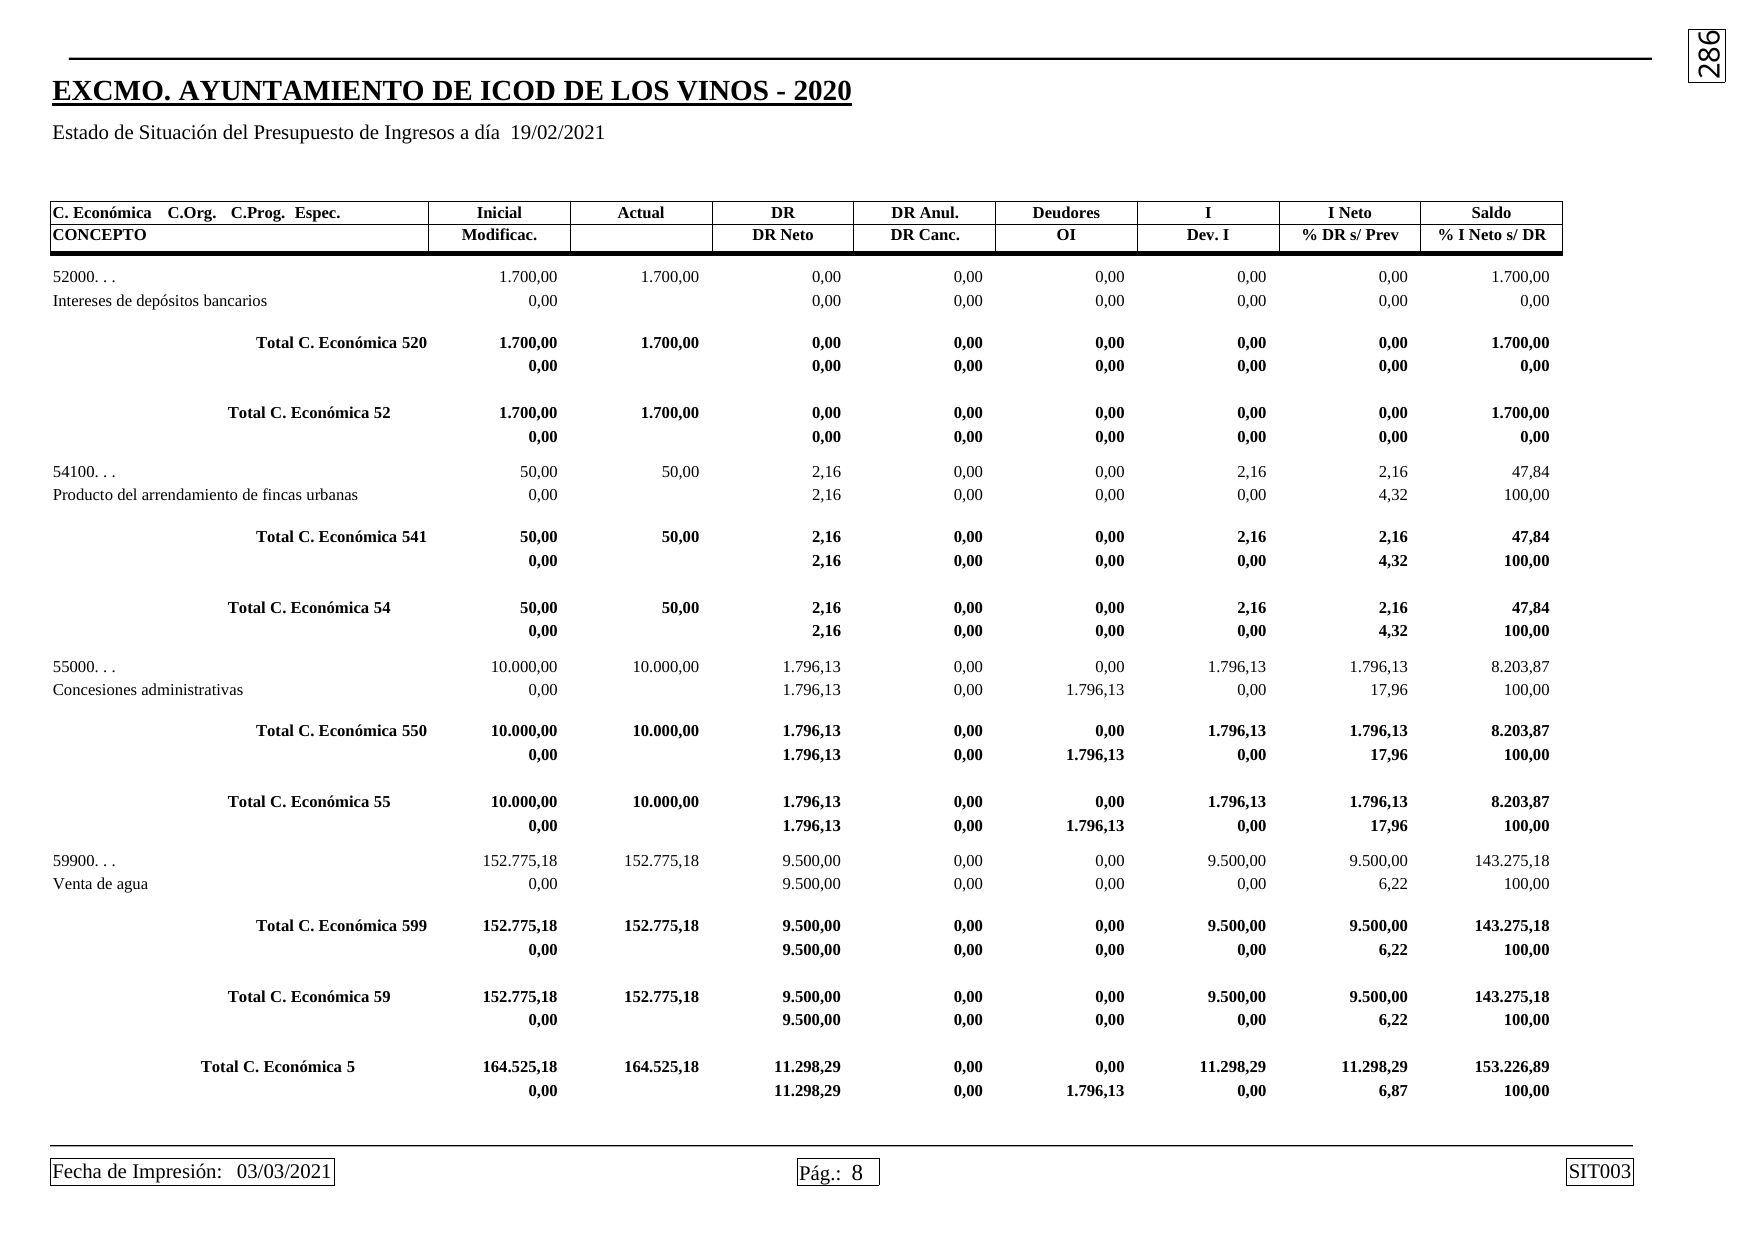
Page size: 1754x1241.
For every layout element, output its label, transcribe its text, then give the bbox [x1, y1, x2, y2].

table_cell 100,00 [1440, 743, 1554, 778]
table_cell 8.203,87 [1440, 710, 1554, 743]
table_cell 0,00 [1161, 390, 1303, 425]
table_cell [590, 289, 736, 322]
table_cell [590, 1079, 736, 1105]
table_cell 0,00 [1161, 619, 1303, 649]
table_cell [48, 619, 453, 649]
table_cell 0,00 [1161, 322, 1303, 354]
table_cell 50,00 [590, 516, 736, 549]
table_cell 0,00 [1024, 516, 1161, 549]
table_cell Dev. I [1138, 225, 1279, 251]
table_cell 0,00 [454, 743, 590, 778]
table_cell 0,00 [897, 1044, 1023, 1079]
table_header 52000. . . [48, 263, 453, 289]
table_cell 0,00 [1161, 743, 1303, 778]
table_cell 0,00 [454, 814, 590, 843]
table_cell [590, 1008, 736, 1043]
table_cell 0,00 [454, 938, 590, 973]
table_cell 0,00 [897, 354, 1023, 389]
table_cell 11.298,29 [1161, 1044, 1303, 1079]
table_cell 0,00 [897, 873, 1023, 905]
table_cell 9.500,00 [736, 905, 897, 937]
table_cell 1.700,00 [454, 322, 590, 354]
table_cell 100,00 [1440, 678, 1554, 710]
text Estado de Situación del Presupuesto de Ingresos a día 19/02/2021 [52, 120, 1704, 144]
table_cell [48, 743, 453, 778]
table_cell 0,00 [897, 619, 1023, 649]
table_header 0,00 [897, 263, 1023, 289]
table_header Actual [571, 202, 712, 224]
table_cell 0,00 [897, 649, 1023, 678]
table_cell Intereses de depósitos bancarios [48, 289, 453, 322]
table_cell 1.700,00 [1440, 322, 1554, 354]
table_cell [590, 938, 736, 973]
subtitle EXCMO. AYUNTAMIENTO DE ICOD DE LOS VINOS - 2020 [52, 73, 1704, 107]
table_cell [48, 1008, 453, 1043]
table_cell [48, 354, 453, 389]
table_cell 9.500,00 [1303, 973, 1440, 1008]
table_cell [590, 354, 736, 389]
table_header 1.700,00 [1440, 263, 1554, 289]
table_cell 10.000,00 [590, 710, 736, 743]
table_cell 0,00 [736, 289, 897, 322]
table_cell 9.500,00 [1161, 843, 1303, 872]
table_cell Modificac. [429, 225, 570, 251]
table_cell 59900. . . [48, 843, 453, 872]
table_cell [571, 225, 712, 251]
table_cell 0,00 [1024, 549, 1161, 584]
table_cell 4,32 [1303, 549, 1440, 584]
table_cell [590, 814, 736, 843]
table_cell [590, 425, 736, 454]
table_cell [48, 1079, 453, 1105]
table_header C. Económica C.Org. C.Prog. Espec. [51, 202, 428, 224]
table_cell 9.500,00 [736, 843, 897, 872]
table_cell 0,00 [454, 619, 590, 649]
table_cell 1.796,13 [1303, 649, 1440, 678]
table_cell [48, 938, 453, 973]
table_cell 9.500,00 [1303, 905, 1440, 937]
table_cell 152.775,18 [454, 973, 590, 1008]
table_cell 0,00 [897, 778, 1023, 814]
table_header Saldo [1421, 202, 1562, 224]
table_cell 1.700,00 [590, 390, 736, 425]
table_cell 1.700,00 [1440, 390, 1554, 425]
table_cell 2,16 [1161, 584, 1303, 619]
table_cell 2,16 [1161, 454, 1303, 483]
table_cell 0,00 [1440, 289, 1554, 322]
table_cell [48, 549, 453, 584]
table_cell 0,00 [1024, 778, 1161, 814]
table_cell 9.500,00 [736, 973, 897, 1008]
table_cell 0,00 [1161, 814, 1303, 843]
table_cell 0,00 [897, 743, 1023, 778]
table_cell 1.796,13 [1161, 649, 1303, 678]
table_cell 0,00 [1024, 483, 1161, 516]
table_cell 47,84 [1440, 584, 1554, 619]
table_cell 0,00 [1024, 454, 1161, 483]
table_cell 1.796,13 [1024, 743, 1161, 778]
table_cell 2,16 [1303, 454, 1440, 483]
table_cell 1.796,13 [1161, 778, 1303, 814]
table_cell Venta de agua [48, 873, 453, 905]
table_cell Concesiones administrativas [48, 678, 453, 710]
table_cell 0,00 [454, 549, 590, 584]
table_cell 0,00 [1161, 425, 1303, 454]
table_cell Total C. Económica 541 [48, 516, 453, 549]
table_cell 9.500,00 [736, 873, 897, 905]
table_cell 2,16 [1303, 584, 1440, 619]
table_cell 0,00 [1161, 549, 1303, 584]
table_cell 0,00 [1024, 843, 1161, 872]
table_cell 152.775,18 [590, 973, 736, 1008]
table_cell 54100. . . [48, 454, 453, 483]
table_cell 50,00 [454, 584, 590, 619]
table_cell 0,00 [897, 973, 1023, 1008]
table_cell 0,00 [1024, 289, 1161, 322]
table_cell 0,00 [454, 425, 590, 454]
table_cell 0,00 [1024, 1008, 1161, 1043]
table_cell 152.775,18 [454, 843, 590, 872]
table_cell 0,00 [1303, 322, 1440, 354]
table_cell 0,00 [1024, 649, 1161, 678]
table_header I [1138, 202, 1279, 224]
table_cell 0,00 [897, 843, 1023, 872]
table_cell 47,84 [1440, 516, 1554, 549]
table_cell 0,00 [1024, 938, 1161, 973]
table_header 0,00 [736, 263, 897, 289]
table_cell 6,87 [1303, 1079, 1440, 1105]
table_cell 17,96 [1303, 678, 1440, 710]
table_cell 152.775,18 [454, 905, 590, 937]
table_cell 11.298,29 [736, 1044, 897, 1079]
table_cell Total C. Económica 54 [48, 584, 453, 619]
table_cell 0,00 [1303, 289, 1440, 322]
table_cell 0,00 [1024, 322, 1161, 354]
table_cell 0,00 [1024, 584, 1161, 619]
table_cell 100,00 [1440, 1008, 1554, 1043]
table_header I Neto [1280, 202, 1420, 224]
table_cell [48, 425, 453, 454]
table_cell 0,00 [897, 322, 1023, 354]
table_cell Total C. Económica 599 [48, 905, 453, 937]
table_cell 6,22 [1303, 873, 1440, 905]
table_cell 0,00 [1161, 938, 1303, 973]
table_cell 2,16 [736, 549, 897, 584]
table_cell 1.700,00 [590, 322, 736, 354]
table_cell Total C. Económica 59 [48, 973, 453, 1008]
table_header 0,00 [1161, 263, 1303, 289]
table_cell 17,96 [1303, 814, 1440, 843]
table_cell 0,00 [897, 1079, 1023, 1105]
table_cell Total C. Económica 52 [48, 390, 453, 425]
table_cell 0,00 [1161, 483, 1303, 516]
table_cell 1.796,13 [736, 678, 897, 710]
table_cell 0,00 [1303, 390, 1440, 425]
table_cell 47,84 [1440, 454, 1554, 483]
table_cell DR Neto [713, 225, 853, 251]
table_cell 17,96 [1303, 743, 1440, 778]
table_cell % I Neto s/ DR [1421, 225, 1562, 251]
table_cell 8.203,87 [1440, 649, 1554, 678]
table_cell 1.796,13 [1303, 778, 1440, 814]
table_cell 0,00 [1024, 619, 1161, 649]
table_cell 100,00 [1440, 549, 1554, 584]
table_cell 0,00 [897, 814, 1023, 843]
table_cell 50,00 [454, 516, 590, 549]
table_header 0,00 [1303, 263, 1440, 289]
table_cell 10.000,00 [454, 710, 590, 743]
table_cell 0,00 [1161, 1079, 1303, 1105]
table_cell 1.796,13 [736, 649, 897, 678]
table_cell 0,00 [1024, 973, 1161, 1008]
table_cell 100,00 [1440, 938, 1554, 973]
table_cell 0,00 [1024, 354, 1161, 389]
table_cell 50,00 [590, 584, 736, 619]
table_cell 0,00 [897, 425, 1023, 454]
table_cell 100,00 [1440, 483, 1554, 516]
table_cell 9.500,00 [1161, 973, 1303, 1008]
table_cell 2,16 [1303, 516, 1440, 549]
table_header 1.700,00 [590, 263, 736, 289]
table_cell 100,00 [1440, 814, 1554, 843]
table_cell 0,00 [736, 390, 897, 425]
table_cell 152.775,18 [590, 843, 736, 872]
table_cell 143.275,18 [1440, 843, 1554, 872]
table_cell 0,00 [1161, 873, 1303, 905]
table_cell 0,00 [897, 483, 1023, 516]
table_cell 1.796,13 [1024, 814, 1161, 843]
table_cell 0,00 [1440, 425, 1554, 454]
table_cell 0,00 [897, 1008, 1023, 1043]
table_cell 0,00 [736, 354, 897, 389]
table_cell 143.275,18 [1440, 905, 1554, 937]
table_cell 1.796,13 [736, 778, 897, 814]
table_cell 0,00 [736, 322, 897, 354]
table_cell 0,00 [1024, 873, 1161, 905]
table_cell CONCEPTO [51, 225, 428, 251]
table_cell OI [996, 225, 1137, 251]
table_cell 152.775,18 [590, 905, 736, 937]
table_cell 0,00 [736, 425, 897, 454]
table_cell [48, 814, 453, 843]
table_cell 2,16 [736, 516, 897, 549]
table_cell [590, 619, 736, 649]
table_cell [590, 678, 736, 710]
table_cell 0,00 [1024, 1044, 1161, 1079]
table_cell 100,00 [1440, 1079, 1554, 1105]
table_cell 0,00 [897, 938, 1023, 973]
table_cell 10.000,00 [454, 778, 590, 814]
table_cell DR Canc. [854, 225, 995, 251]
table_cell 0,00 [897, 289, 1023, 322]
table_cell [590, 483, 736, 516]
table_cell 143.275,18 [1440, 973, 1554, 1008]
table_cell 0,00 [454, 1008, 590, 1043]
table_header DR [713, 202, 853, 224]
table_cell % DR s/ Prev [1280, 225, 1420, 251]
table_cell 0,00 [1024, 710, 1161, 743]
table_cell 50,00 [454, 454, 590, 483]
table_cell 164.525,18 [590, 1044, 736, 1079]
table_cell 1.796,13 [1024, 1079, 1161, 1105]
table_cell 11.298,29 [1303, 1044, 1440, 1079]
table_cell 55000. . . [48, 649, 453, 678]
table_cell 4,32 [1303, 619, 1440, 649]
table_cell 1.796,13 [736, 743, 897, 778]
table_cell Total C. Económica 550 [48, 710, 453, 743]
table_cell [590, 743, 736, 778]
table_cell 0,00 [897, 710, 1023, 743]
table_cell 0,00 [454, 678, 590, 710]
table_cell 0,00 [1161, 678, 1303, 710]
table_cell Producto del arrendamiento de fincas urbanas [48, 483, 453, 516]
table_cell 0,00 [1024, 425, 1161, 454]
table_cell 11.298,29 [736, 1079, 897, 1105]
table_cell 2,16 [736, 619, 897, 649]
table_cell 1.796,13 [736, 710, 897, 743]
table_cell 0,00 [1303, 354, 1440, 389]
table_cell 9.500,00 [1303, 843, 1440, 872]
table_cell 2,16 [736, 454, 897, 483]
table_cell 164.525,18 [454, 1044, 590, 1079]
table_cell 2,16 [736, 584, 897, 619]
table_cell 0,00 [1440, 354, 1554, 389]
table_cell 0,00 [897, 905, 1023, 937]
table_cell 1.700,00 [454, 390, 590, 425]
table_cell 9.500,00 [736, 938, 897, 973]
table_cell [590, 873, 736, 905]
table_cell 1.796,13 [736, 814, 897, 843]
table_cell 10.000,00 [590, 649, 736, 678]
table_cell 1.796,13 [1024, 678, 1161, 710]
table_cell 0,00 [1161, 354, 1303, 389]
table_cell Total C. Económica 55 [48, 778, 453, 814]
table_cell 0,00 [1303, 425, 1440, 454]
table_header Deudores [996, 202, 1137, 224]
table_cell 6,22 [1303, 1008, 1440, 1043]
table_header 1.700,00 [454, 263, 590, 289]
table_cell 6,22 [1303, 938, 1440, 973]
table_cell 10.000,00 [454, 649, 590, 678]
table_header DR Anul. [854, 202, 995, 224]
table_cell 50,00 [590, 454, 736, 483]
table_cell Total C. Económica 5 [48, 1044, 453, 1079]
table_cell 0,00 [454, 1079, 590, 1105]
table_cell 1.796,13 [1161, 710, 1303, 743]
table_cell 0,00 [1024, 390, 1161, 425]
table_cell 153.226,89 [1440, 1044, 1554, 1079]
table_cell 100,00 [1440, 873, 1554, 905]
table_cell 100,00 [1440, 619, 1554, 649]
table_cell 0,00 [454, 354, 590, 389]
table_cell 0,00 [454, 873, 590, 905]
table_cell 0,00 [897, 390, 1023, 425]
table_header Inicial [429, 202, 570, 224]
table_cell 0,00 [1161, 1008, 1303, 1043]
table_cell 10.000,00 [590, 778, 736, 814]
table_cell 0,00 [1161, 289, 1303, 322]
table_cell 0,00 [1024, 905, 1161, 937]
table_cell Total C. Económica 520 [48, 322, 453, 354]
table_cell 0,00 [454, 483, 590, 516]
table_cell 2,16 [1161, 516, 1303, 549]
table_cell 9.500,00 [736, 1008, 897, 1043]
table_cell 9.500,00 [1161, 905, 1303, 937]
table_cell 0,00 [897, 516, 1023, 549]
table_cell 1.796,13 [1303, 710, 1440, 743]
table_cell 0,00 [897, 454, 1023, 483]
table_cell [590, 549, 736, 584]
text 286 [1689, 31, 1724, 82]
table_cell 4,32 [1303, 483, 1440, 516]
table_cell 0,00 [897, 549, 1023, 584]
table_cell 0,00 [897, 584, 1023, 619]
table_cell 0,00 [897, 678, 1023, 710]
table_cell 0,00 [454, 289, 590, 322]
table_cell 2,16 [736, 483, 897, 516]
table_cell 8.203,87 [1440, 778, 1554, 814]
table_header 0,00 [1024, 263, 1161, 289]
